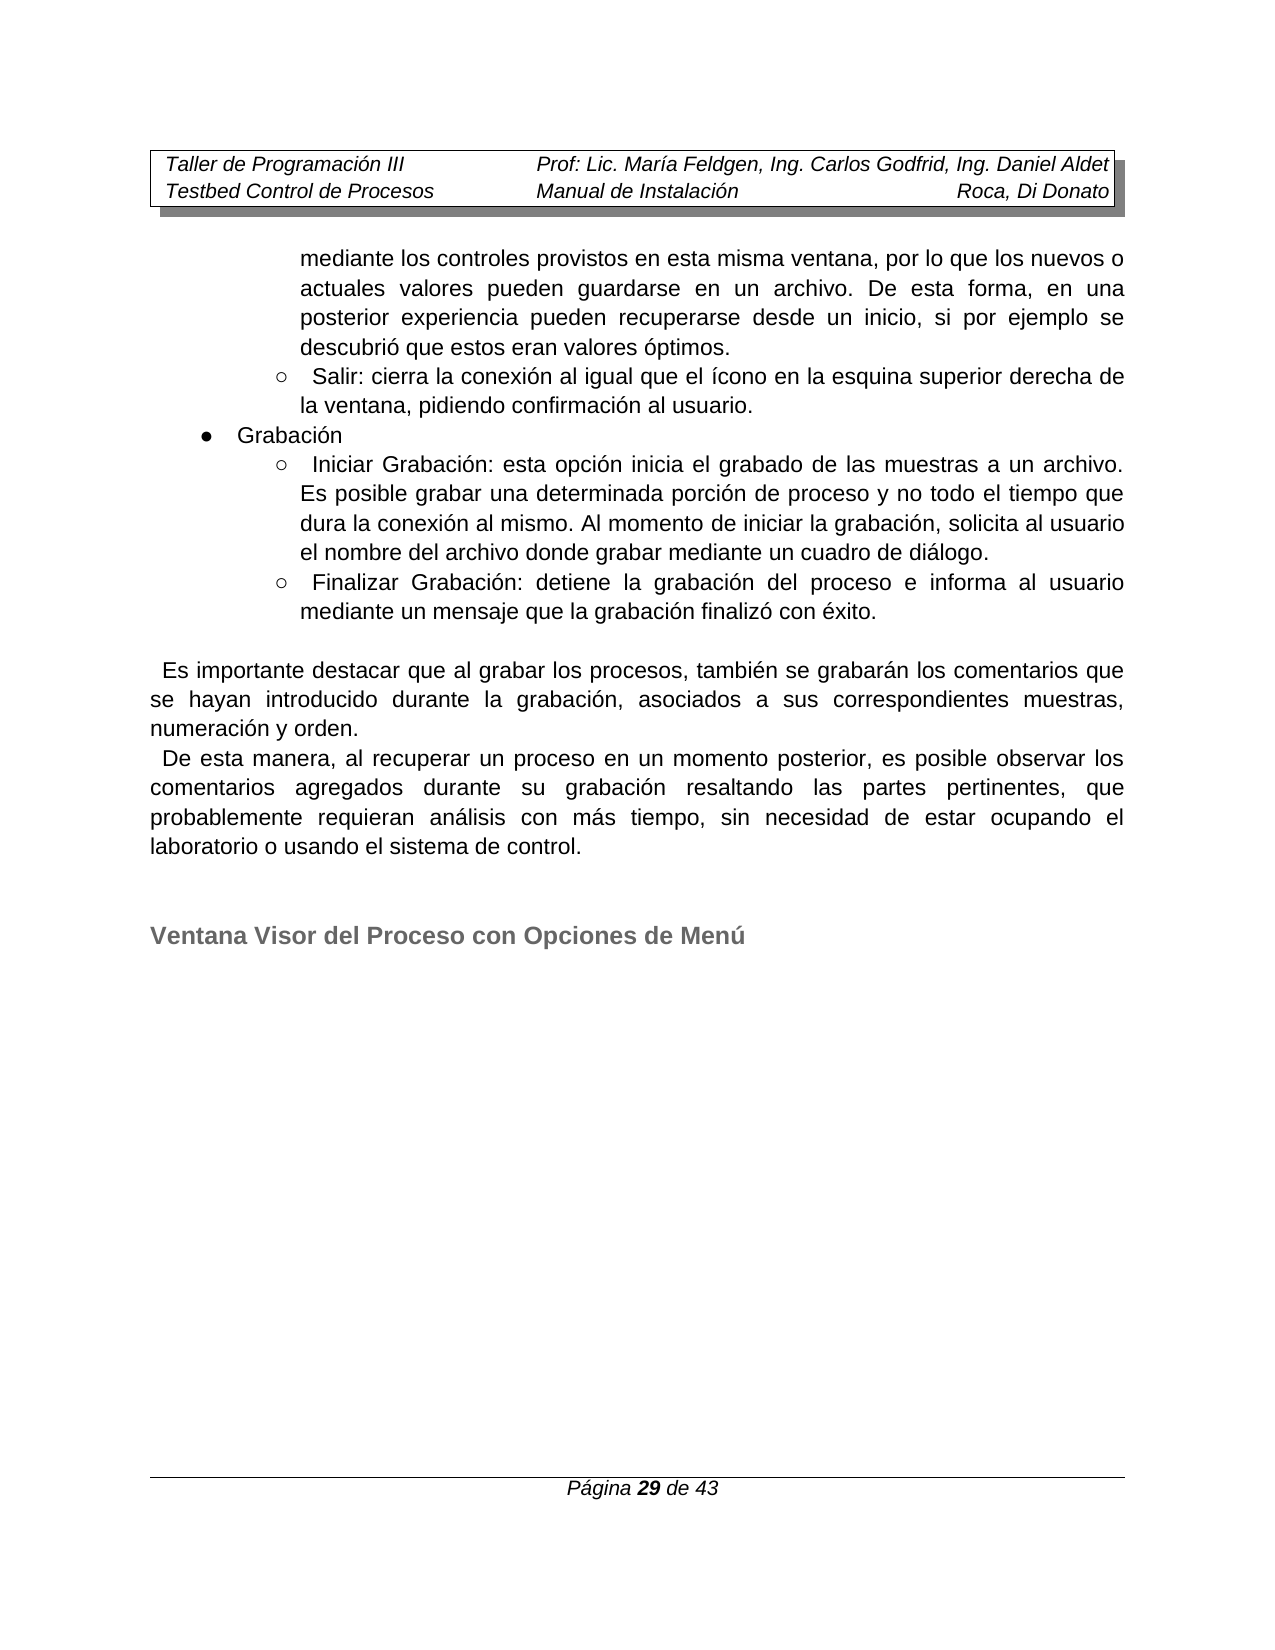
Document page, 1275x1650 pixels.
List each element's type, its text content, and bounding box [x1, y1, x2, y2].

list Salir: cierra la conexión al igual que el ícono en la esquina superior derecha de la ventana, pidiendo confirmación al usuario. [262, 363, 1125, 418]
text De esta manera, al recuperar un proceso en un momento posterior, es posible observar los comentarios agregados durante su grabación resaltando las partes pertinentes, que probablemente requieran análisis con más tiempo, sin necesidad de estar ocupando el laboratorio o usando el sistema de control. [150, 745, 1125, 859]
list Iniciar Grabación: esta opción inicia el grabado de las muestras a un archivo. Es posible grabar una determinada porción de proceso y no todo el tiempo que dura la conexión al mismo. Al momento de iniciar la grabación, solicita al usuario el nombre del archivo donde grabar mediante un cuadro de diálogo. [262, 452, 1125, 565]
text Es importante destacar que al grabar los procesos, también se grabarán los comentarios que se hayan introducido durante la grabación, asociados a sus correspondientes muestras, numeración y orden. [150, 657, 1125, 742]
list mediante los controles provistos en esta misma ventana, por lo que los nuevos o actuales valores pueden guardarse en un archivo. De esta forma, en una posterior experiencia pueden recuperarse desde un inicio, si por ejemplo se descubrió que estos eran valores óptimos. [262, 246, 1125, 360]
list Finalizar Grabación: detiene la grabación del proceso e informa al usuario mediante un mensaje que la grabación finalizó con éxito. [262, 569, 1125, 624]
subtitle Ventana Visor del Proceso con Opciones de Menú [150, 921, 1125, 949]
list Grabación [187, 422, 1125, 448]
